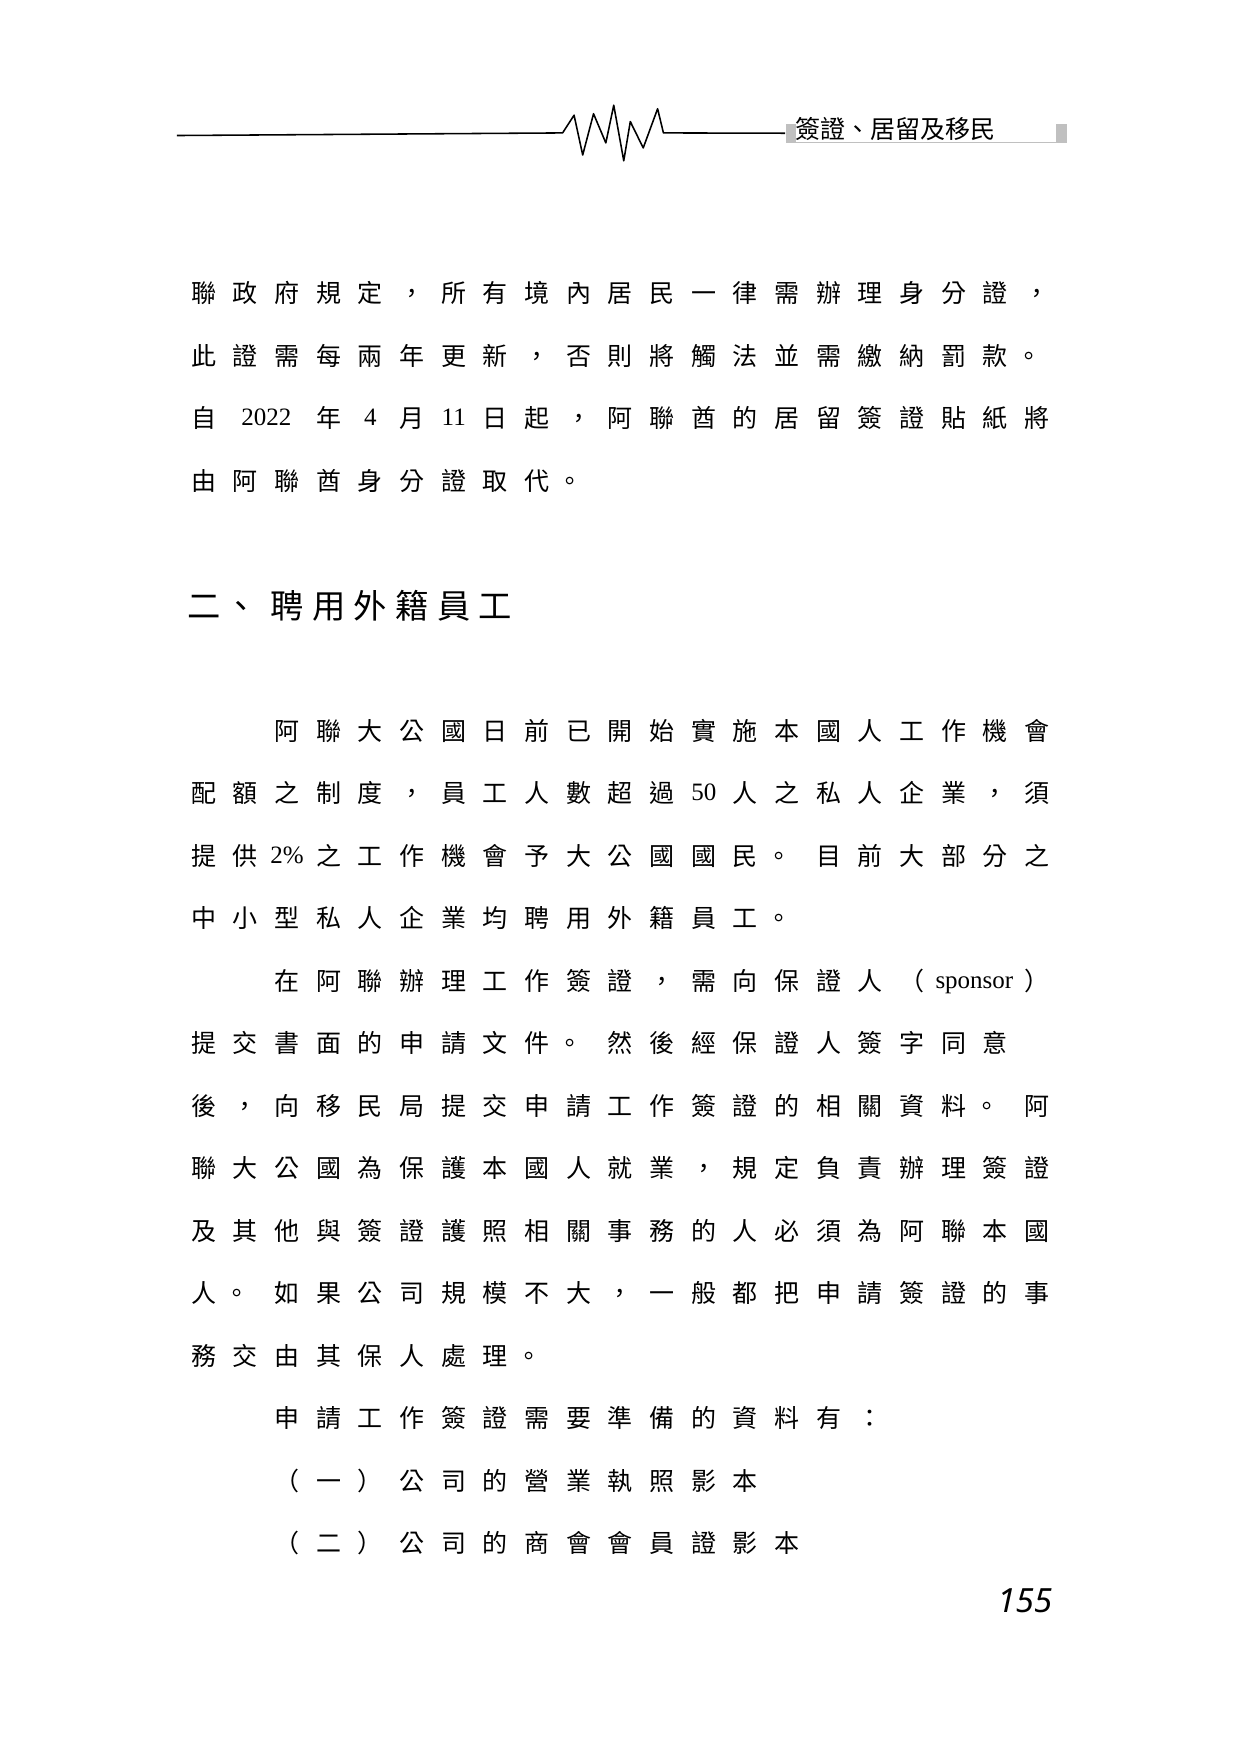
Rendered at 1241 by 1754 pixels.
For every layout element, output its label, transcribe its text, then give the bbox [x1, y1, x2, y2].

text （二）公司的商會會員證影本 [232, 1500, 1058, 1563]
text 聯政府規定，所有境內居民一律需辦理身分證，此證需每兩年更新，否則將觸法並需繳納罰款。自2022年4月11日起，阿聯酋的居留簽證貼紙將由阿聯酋身分證取代。 [183, 250, 1058, 500]
text 申請工作簽證需要準備的資料有： [183, 1375, 1058, 1438]
text （一）公司的營業執照影本 [232, 1438, 1058, 1500]
text 阿聯大公國日前已開始實施本國人工作機會配額之制度，員工人數超過50人之私人企業，須提供2%之工作機會予大公國國民。目前大部分之中小型私人企業均聘用外籍員工。 [183, 688, 1058, 938]
text 二、聘用外籍員工 [183, 563, 1058, 625]
text 在阿聯辦理工作簽證，需向保證人（sponsor）提交書面的申請文件。然後經保證人簽字同意後，向移民局提交申請工作簽證的相關資料。阿聯大公國為保護本國人就業，規定負責辦理簽證及其他與簽證護照相關事務的人必須為阿聯本國人。如果公司規模不大，一般都把申請簽證的事務交由其保人處理。 [183, 938, 1058, 1375]
